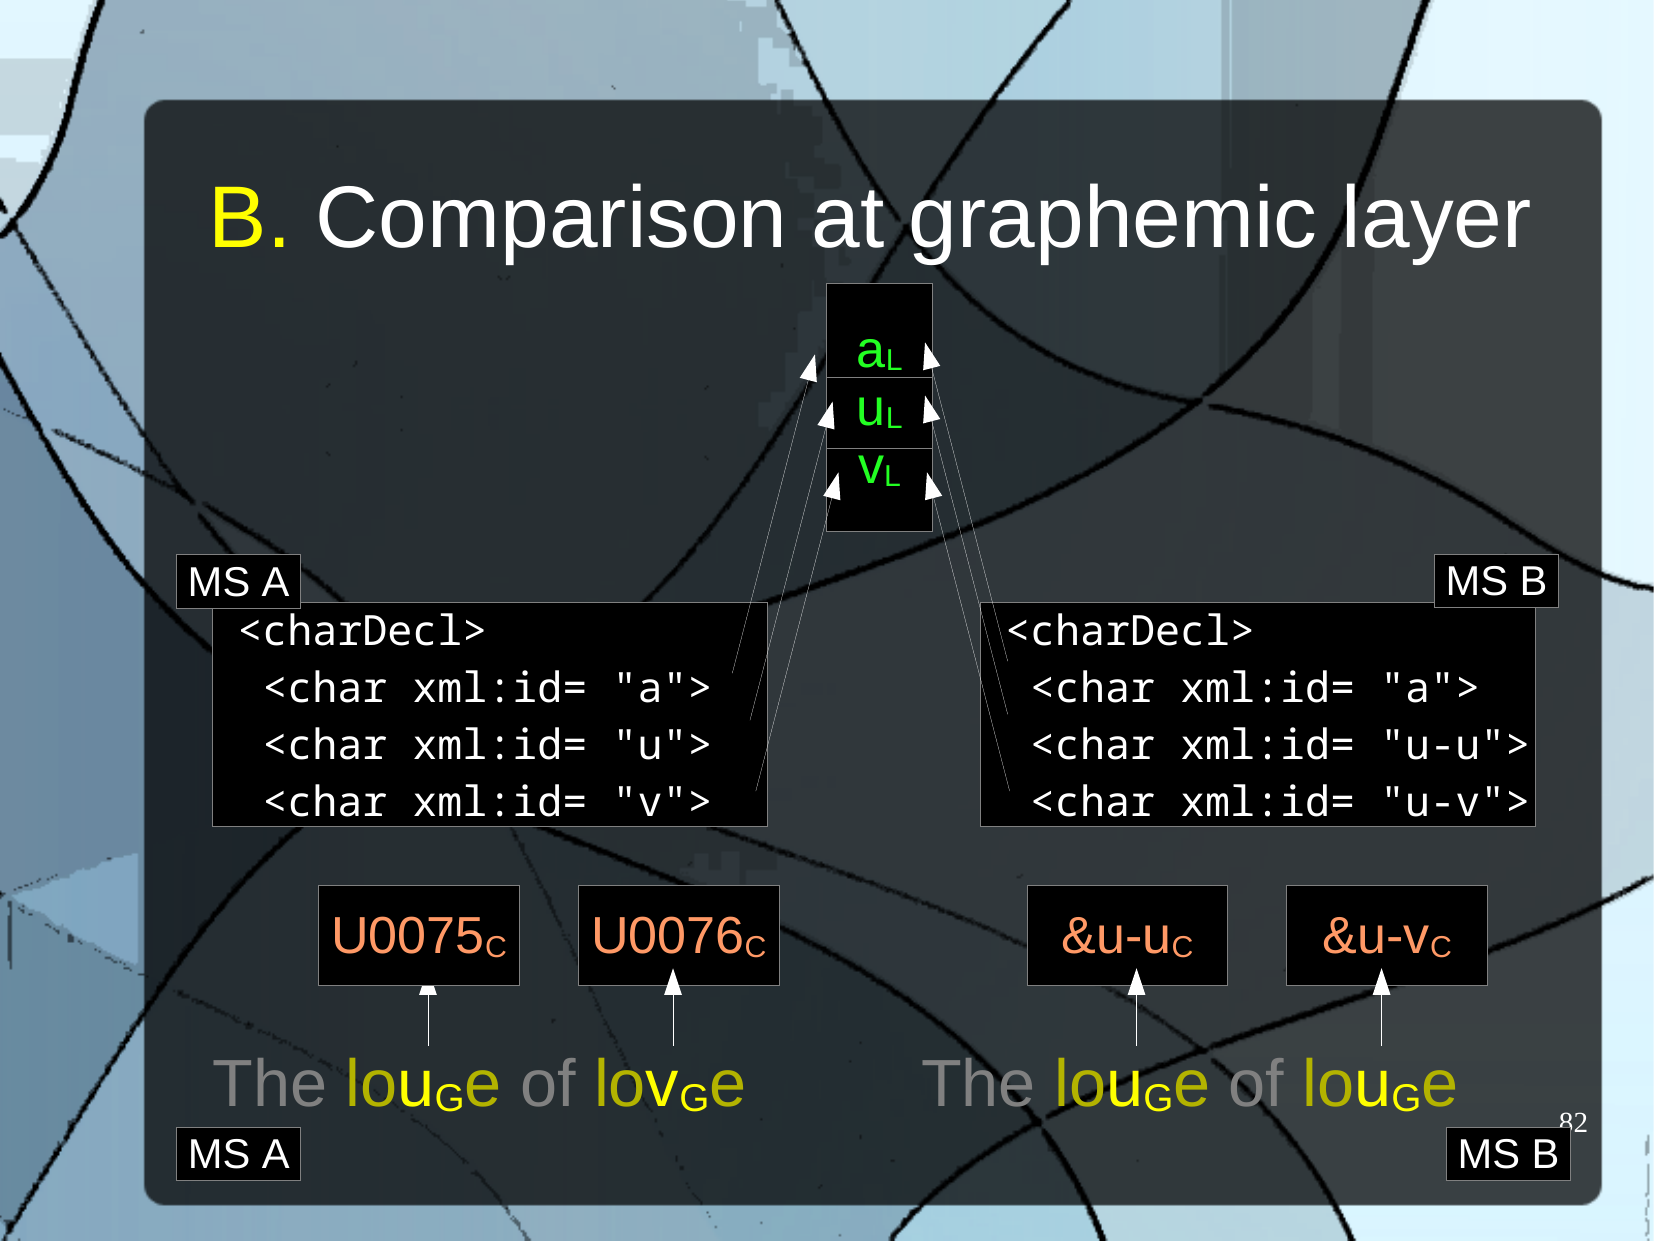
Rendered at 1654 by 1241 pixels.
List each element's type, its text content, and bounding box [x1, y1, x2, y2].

picture [0, 0, 1654, 1241]
text_box &u-uC [1027, 885, 1228, 986]
text_box U0075C [318, 885, 520, 986]
text_box MS A [176, 1127, 301, 1181]
text_box MS A [176, 554, 301, 609]
text_box <charDecl> <char xml:id= "a"> <char xml:id= "u-u"> <char xml:id= "u-v"> [980, 602, 1536, 827]
text_box MS B [1446, 1127, 1571, 1181]
picture [1562, 1114, 1568, 1121]
list The louGe of lovGe The louGe of louGe [141, 1046, 1506, 1241]
text_box aL uL vL [826, 283, 933, 377]
text_box aL uL vL [826, 449, 933, 532]
text_box U0076C [578, 885, 780, 986]
text_box &u-vC [1286, 885, 1488, 986]
text_box aL uL vL [827, 378, 932, 448]
text_box <charDecl> <char xml:id= "a"> <char xml:id= "u"> <char xml:id= "v"> [212, 602, 768, 827]
title B. Comparison at graphemic layer [159, 108, 1583, 325]
text_box MS B [1434, 554, 1559, 608]
